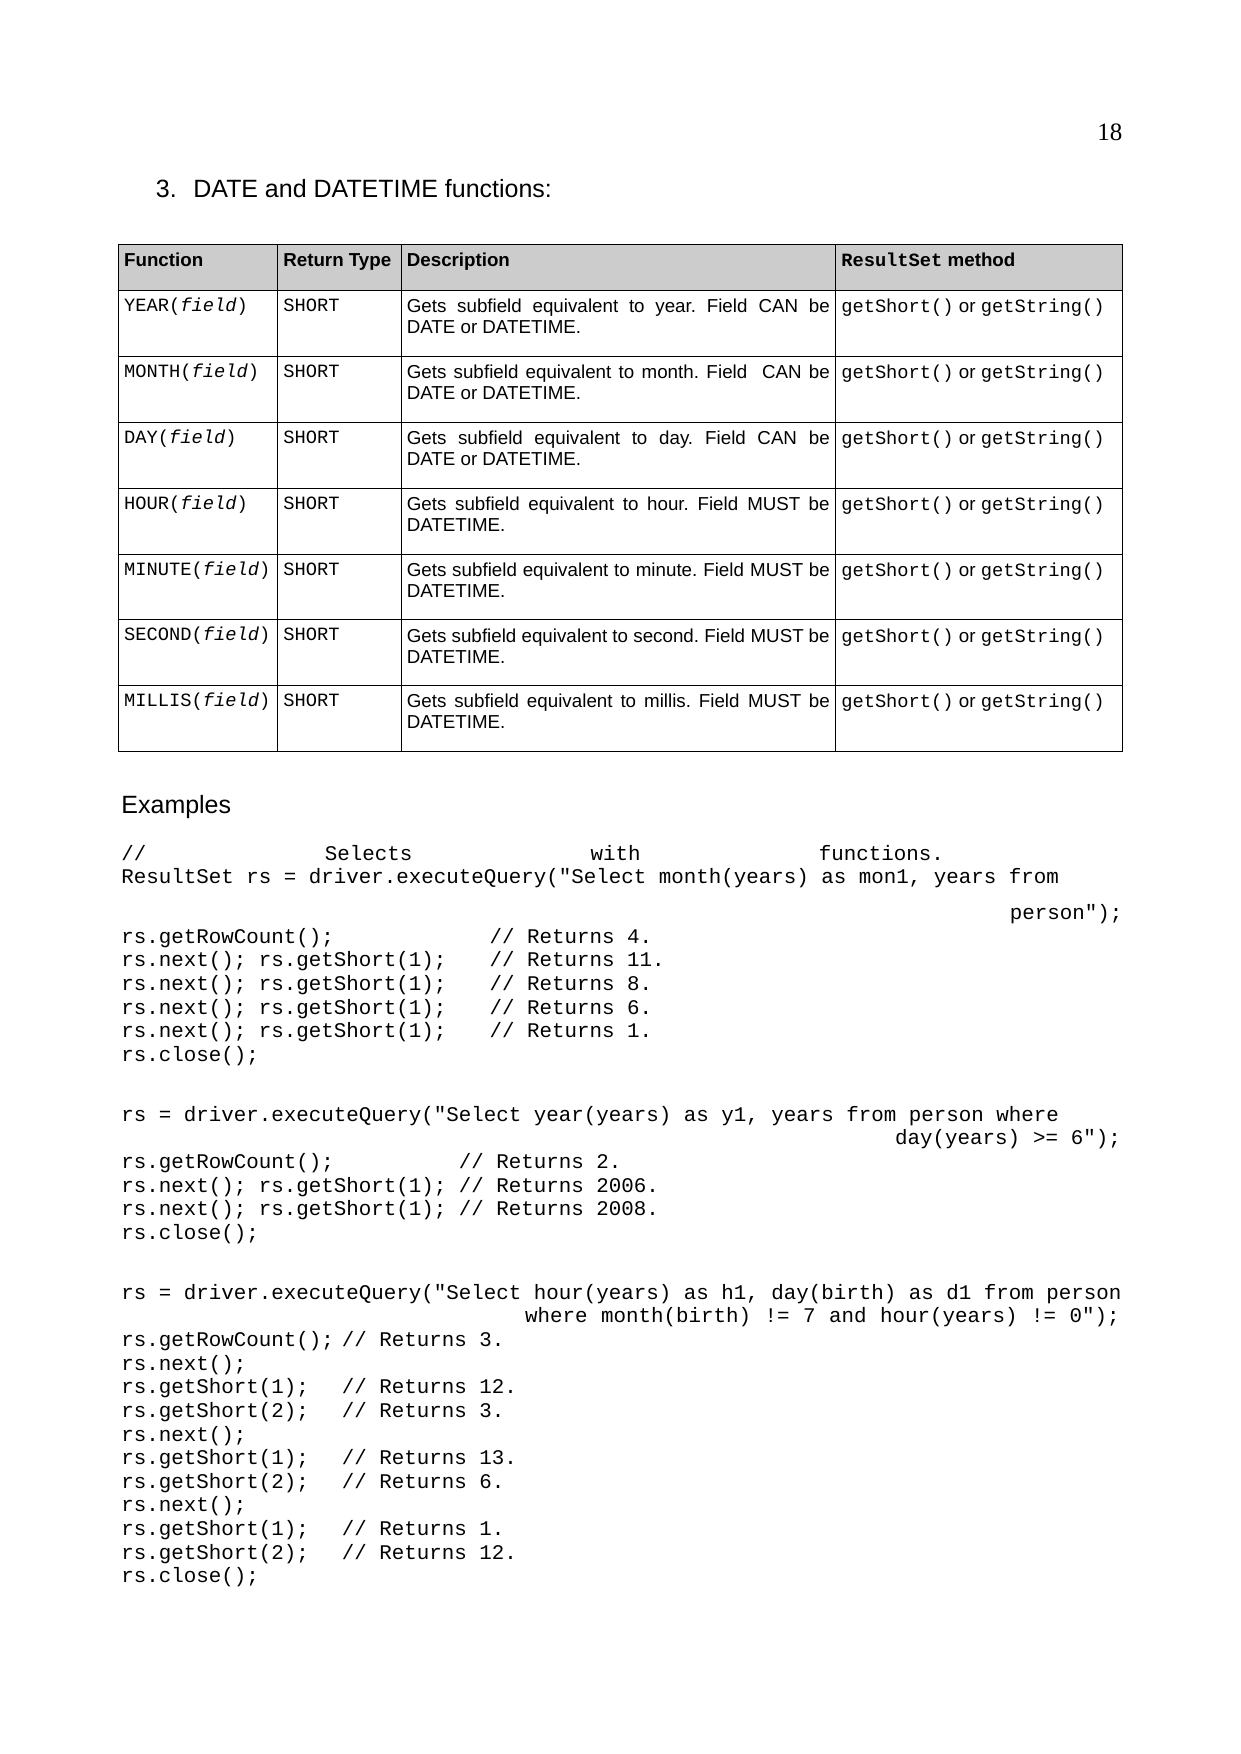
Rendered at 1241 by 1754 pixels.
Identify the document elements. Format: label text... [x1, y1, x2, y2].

table_cell SHORT [278, 686, 401, 751]
table_cell SHORT [278, 555, 401, 619]
list Examples // Selects with functions. ResultSet rs = driver.executeQuery("Select month(years) as mon1, years from [84, 791, 1122, 890]
table_cell getShort() or getString() [836, 423, 1122, 488]
table_cell SHORT [278, 357, 401, 422]
table_cell Gets subfield equivalent to day. Field CAN be DATE or DATETIME. [402, 423, 835, 488]
table_cell Gets subfield equivalent to millis. Field MUST be DATETIME. [402, 686, 835, 751]
table_cell HOUR(field) [119, 489, 277, 553]
table_cell SHORT [278, 291, 401, 356]
table_cell SHORT [278, 423, 401, 488]
list DATE and DATETIME functions: [156, 175, 1122, 231]
list rs = driver.executeQuery("Select hour(years) as h1, day(birth) as d1 from person where month(birth) != 7 and hour(years) != 0"); rs.getRowCount(); // Returns 3. rs.next(); rs.getShort(1); // Returns 12. rs.getShort(2); // Returns 3. rs.next(); rs.getShort(1); // Returns 13. rs.getShort(2); // Returns 6. rs.next(); rs.getShort(1); // Returns 1. rs.getShort(2); // Returns 12. rs.close(); [84, 1258, 1122, 1589]
table_cell getShort() or getString() [836, 489, 1122, 553]
list rs = driver.executeQuery("Select year(years) as y1, years from person where day(years) >= 6"); rs.getRowCount(); // Returns 2. rs.next(); rs.getShort(1); // Returns 2006. rs.next(); rs.getShort(1); // Returns 2008. rs.close(); [84, 1080, 1122, 1246]
table_cell Gets subfield equivalent to second. Field MUST be DATETIME. [402, 620, 835, 685]
table_header Description [402, 245, 835, 290]
table_header Function [119, 245, 277, 290]
table_cell MINUTE(field) [119, 555, 277, 619]
table_cell Gets subfield equivalent to month. Field CAN be DATE or DATETIME. [402, 357, 835, 422]
list person"); rs.getRowCount(); // Returns 4. rs.next(); rs.getShort(1); // Returns 11. rs.next(); rs.getShort(1); // Returns 8. rs.next(); rs.getShort(1); // Returns 6. rs.next(); rs.getShort(1); // Returns 1. rs.close(); [84, 902, 1122, 1068]
table_cell getShort() or getString() [836, 555, 1122, 619]
table_cell getShort() or getString() [836, 357, 1122, 422]
table_header Return Type [278, 245, 401, 290]
table_cell getShort() or getString() [836, 291, 1122, 356]
table_cell Gets subfield equivalent to minute. Field MUST be DATETIME. [402, 555, 835, 619]
table_cell YEAR(field) [119, 291, 277, 356]
table_cell Gets subfield equivalent to hour. Field MUST be DATETIME. [402, 489, 835, 553]
table_cell MILLIS(field) [119, 686, 277, 751]
table_cell getShort() or getString() [836, 620, 1122, 685]
table_cell Gets subfield equivalent to year. Field CAN be DATE or DATETIME. [402, 291, 835, 356]
table_cell MONTH(field) [119, 357, 277, 422]
table_cell DAY(field) [119, 423, 277, 488]
table_cell SHORT [278, 620, 401, 685]
table_header ResultSet method [836, 245, 1122, 290]
table_cell SHORT [278, 489, 401, 553]
table_cell getShort() or getString() [836, 686, 1122, 751]
table_cell SECOND(field) [119, 620, 277, 685]
